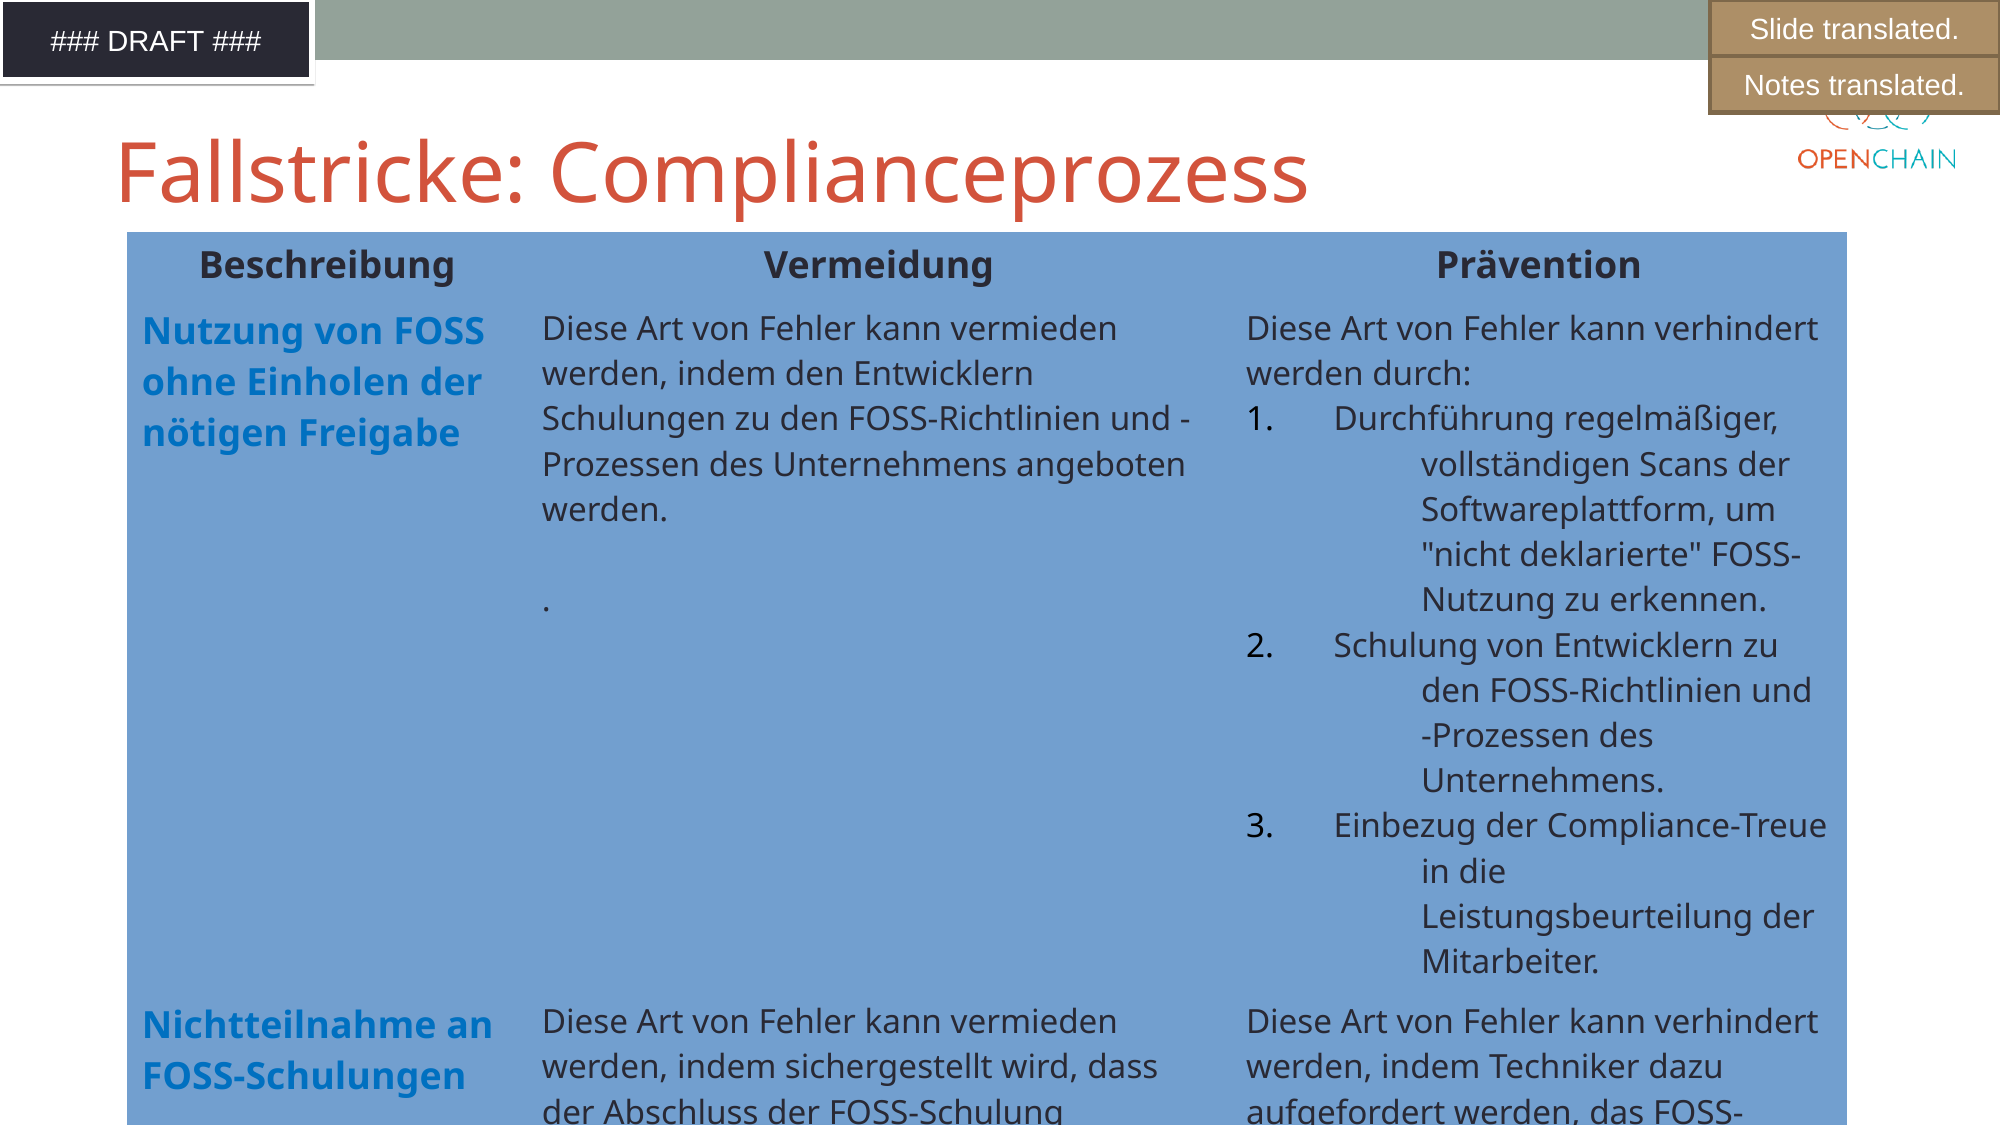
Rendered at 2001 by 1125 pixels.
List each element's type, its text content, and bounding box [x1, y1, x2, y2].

table_cell Diese Art von Fehler kann verhindert werden durch: Durchführung regelmäßiger, vollständigen Scans der Softwareplattform, um "nicht deklarierte" FOSS-Nutzung zu erkennen. Schulung von Entwicklern zu den FOSS-Richtlinien und -Prozessen des Unternehmens. Einbezug der Compliance-Treue in die Leistungsbeurteilung der Mitarbeiter. [1231, 297, 1847, 991]
text_box Slide translated. [1710, 0, 2000, 56]
table_header Vermeidung [527, 232, 1231, 297]
table_cell Diese Art von Fehler kann vermieden werden, indem sichergestellt wird, dass der Abschluss der FOSS-Schulung Bestandteil des beruflichen Entwicklungsplans des Mitarbeiters ist und im Rahmen der Leistungsbeurteilung überwacht wird. [527, 991, 1231, 1125]
table_cell Nutzung von FOSS ohne Einholen der nötigen Freigabe [127, 297, 527, 991]
table_cell Diese Art von Fehler kann verhindert werden, indem Techniker dazu aufgefordert werden, das FOSS-Training bis zu einem bestimmten Zeitpunkt zu absolvieren. [1231, 991, 1847, 1125]
table_header Prävention [1231, 232, 1847, 297]
table_header Beschreibung [127, 232, 527, 297]
title Fallstricke: Complianceprozess [99, 87, 1900, 251]
text_box Notes translated. [1710, 56, 2000, 113]
table_cell Nichtteilnahme an FOSS-Schulungen [127, 991, 527, 1125]
table_cell Diese Art von Fehler kann vermieden werden, indem den Entwicklern Schulungen zu den FOSS-Richtlinien und -Prozessen des Unternehmens angeboten werden. . [527, 297, 1231, 991]
